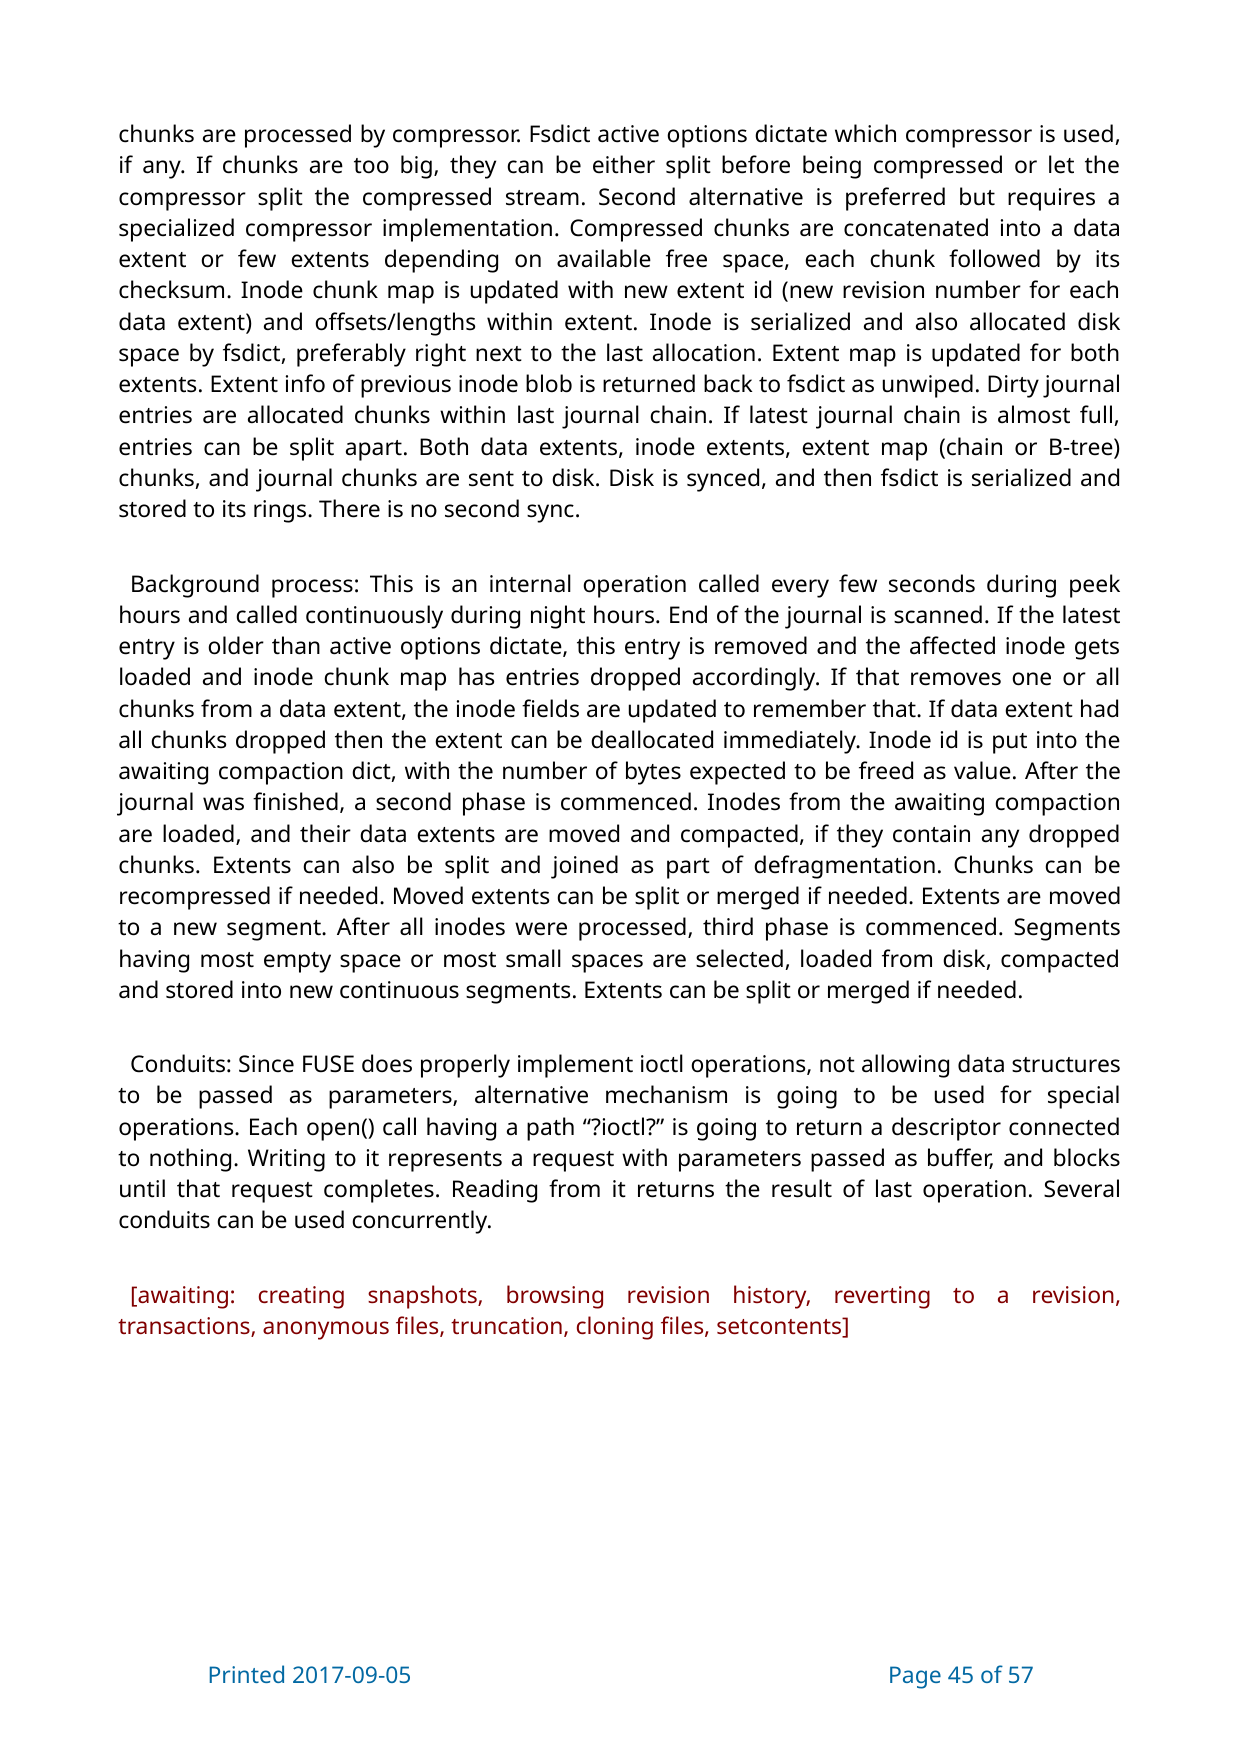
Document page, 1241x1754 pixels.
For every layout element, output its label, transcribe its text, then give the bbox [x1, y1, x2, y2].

text chunks are processed by compressor. Fsdict active options dictate which compressor is used, if any. If chunks are too big, they can be either split before being compressed or let the compressor split the compressed stream. Second alternative is preferred but requires a specialized compressor implementation. Compressed chunks are concatenated into a data extent or few extents depending on available free space, each chunk followed by its checksum. Inode chunk map is updated with new extent id (new revision number for each data extent) and offsets/lengths within extent. Inode is serialized and also allocated disk space by fsdict, preferably right next to the last allocation. Extent map is updated for both extents. Extent info of previous inode blob is returned back to fsdict as unwiped. Dirty journal entries are allocated chunks within last journal chain. If latest journal chain is almost full, entries can be split apart. Both data extents, inode extents, extent map (chain or B-tree) chunks, and journal chunks are sent to disk. Disk is synced, and then fsdict is serialized and stored to its rings. There is no second sync. [118, 118, 1122, 524]
text Background process: This is an internal operation called every few seconds during peek hours and called continuously during night hours. End of the journal is scanned. If the latest entry is older than active options dictate, this entry is removed and the affected inode gets loaded and inode chunk map has entries dropped accordingly. If that removes one or all chunks from a data extent, the inode fields are updated to remember that. If data extent had all chunks dropped then the extent can be deallocated immediately. Inode id is put into the awaiting compaction dict, with the number of bytes expected to be freed as value. After the journal was finished, a second phase is commenced. Inodes from the awaiting compaction are loaded, and their data extents are moved and compacted, if they contain any dropped chunks. Extents can also be split and joined as part of defragmentation. Chunks can be recompressed if needed. Moved extents can be split or merged if needed. Extents are moved to a new segment. After all inodes were processed, third phase is commenced. Segments having most empty space or most small spaces are selected, loaded from disk, compacted and stored into new continuous segments. Extents can be split or merged if needed. [118, 567, 1122, 1005]
text [awaiting: creating snapshots, browsing revision history, reverting to a revision, transactions, anonymous files, truncation, cloning files, setcontents] [118, 1279, 1122, 1341]
text Conduits: Since FUSE does properly implement ioctl operations, not allowing data structures to be passed as parameters, alternative mechanism is going to be used for special operations. Each open() call having a path “?ioctl?” is going to return a descriptor connected to nothing. Writing to it represents a request with parameters passed as buffer, and blocks until that request completes. Reading from it returns the result of last operation. Several conduits can be used concurrently. [118, 1048, 1122, 1236]
